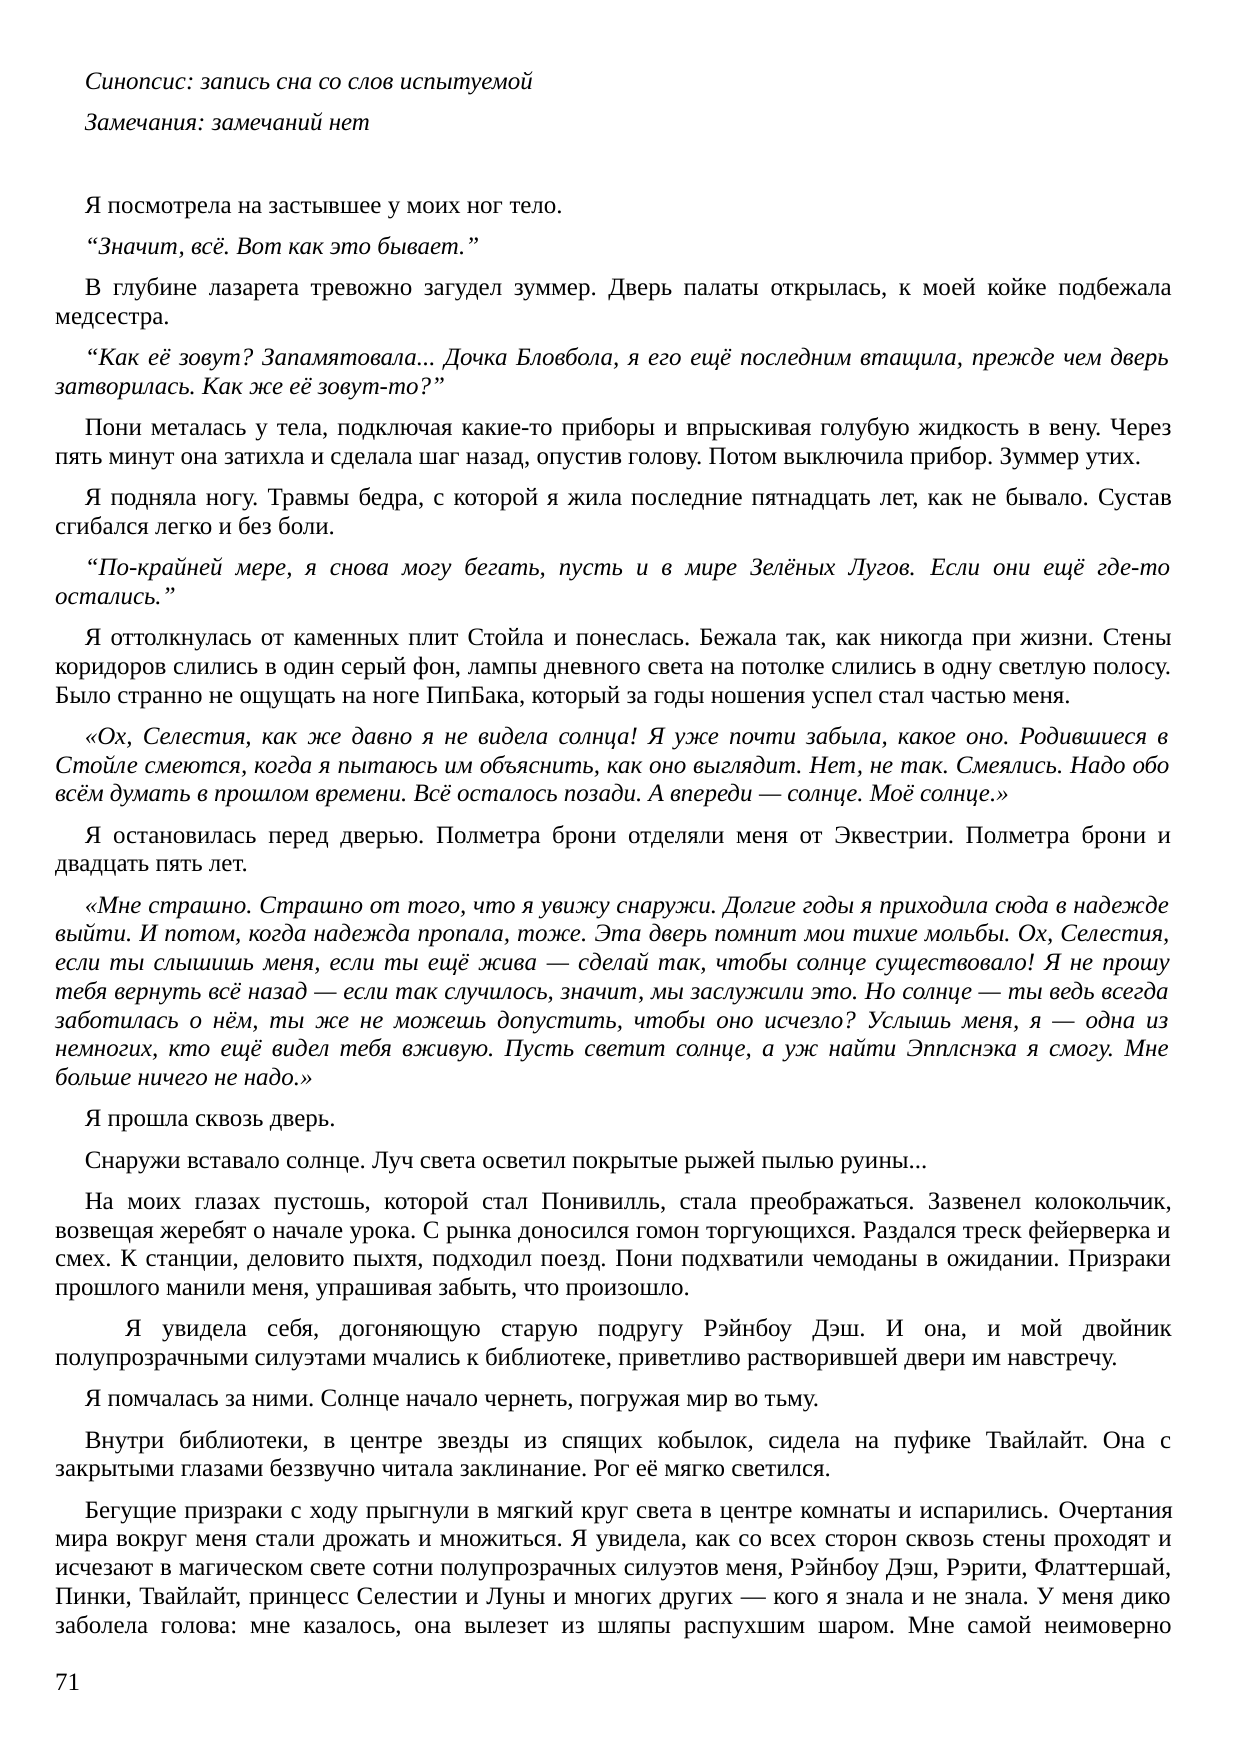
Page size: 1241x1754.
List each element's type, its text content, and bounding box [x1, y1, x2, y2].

text Я подняла ногу. Травмы бедра, с которой я жила последние пятнадцать лет, как не бывало. Сустав сгибался легко и без боли. [55, 482, 1173, 540]
text Синопсис: запись сна со слов испытуемой [55, 66, 1173, 95]
text “По-крайней мере, я снова могу бегать, пусть и в мире Зелёных Лугов. Если они ещё где-то остались.” [55, 552, 1173, 610]
text «Мне страшно. Страшно от того, что я увижу снаружи. Долгие годы я приходила сюда в надежде выйти. И потом, когда надежда пропала, тоже. Эта дверь помнит мои тихие мольбы. Ох, Селестия, если ты слышишь меня, если ты ещё жива — сделай так, чтобы солнце существовало! Я не прошу тебя вернуть всё назад — если так случилось, значит, мы заслужили это. Но солнце — ты ведь всегда заботилась о нём, ты же не можешь допустить, чтобы оно исчезло? Услышь меня, я — одна из немногих, кто ещё видел тебя вживую. Пусть светит солнце, а уж найти Эпплснэка я смогу. Мне больше ничего не надо.» [55, 890, 1173, 1091]
text Внутри библиотеки, в центре звезды из спящих кобылок, сидела на пуфике Твайлайт. Она с закрытыми глазами беззвучно читала заклинание. Рог её мягко светился. [55, 1425, 1173, 1482]
text “Как её зовут? Запамятовала... Дочка Бловбола, я его ещё последним втащила, прежде чем дверь затворилась. Как же её зовут-то?” [55, 342, 1173, 400]
text Я помчалась за ними. Солнце начало чернеть, погружая мир во тьму. [55, 1383, 1173, 1412]
text Я увидела себя, догоняющую старую подругу Рэйнбоу Дэш. И она, и мой двойник полупрозрачными силуэтами мчались к библиотеке, приветливо растворившей двери им навстречу. [55, 1313, 1173, 1371]
text Я оттолкнулась от каменных плит Стойла и понеслась. Бежала так, как никогда при жизни. Стены коридоров слились в один серый фон, лампы дневного света на потолке слились в одну светлую полосу. Было странно не ощущать на ноге ПипБака, который за годы ношения успел стал частью меня. [55, 622, 1173, 708]
text Я прошла сквозь дверь. [55, 1103, 1173, 1132]
text Замечания: замечаний нет [55, 107, 1173, 136]
text «Ох, Селестия, как же давно я не видела солнца! Я уже почти забыла, какое оно. Родившиеся в Стойле смеются, когда я пытаюсь им объяснить, как оно выглядит. Нет, не так. Смеялись. Надо обо всём думать в прошлом времени. Всё осталось позади. А впереди — солнце. Моё солнце.» [55, 721, 1173, 807]
text Бегущие призраки с ходу прыгнули в мягкий круг света в центре комнаты и испарились. Очертания мира вокруг меня стали дрожать и множиться. Я увидела, как со всех сторон сквозь стены проходят и исчезают в магическом свете сотни полупрозрачных силуэтов меня, Рэйнбоу Дэш, Рэрити, Флаттершай, Пинки, Твайлайт, принцесс Селестии и Луны и многих других — кого я знала и не знала. У меня дико заболела голова: мне казалось, она вылезет из шляпы распухшим шаром. Мне самой неимоверно [55, 1495, 1173, 1638]
text Я посмотрела на застывшее у моих ног тело. [55, 190, 1173, 218]
text Снаружи вставало солнце. Луч света осветил покрытые рыжей пылью руины... [55, 1145, 1173, 1173]
text “Значит, всё. Вот как это бывает.” [55, 231, 1173, 260]
text Я остановилась перед дверью. Полметра брони отделяли меня от Эквестрии. Полметра брони и двадцать пять лет. [55, 820, 1173, 877]
text В глубине лазарета тревожно загудел зуммер. Дверь палаты открылась, к моей койке подбежала медсестра. [55, 272, 1173, 330]
text На моих глазах пустошь, которой стал Понивилль, стала преображаться. Зазвенел колокольчик, возвещая жеребят о начале урока. С рынка доносился гомон торгующихся. Раздался треск фейерверка и смех. К станции, деловито пыхтя, подходил поезд. Пони подхватили чемоданы в ожидании. Призраки прошлого манили меня, упрашивая забыть, что произошло. [55, 1186, 1173, 1301]
text Пони металась у тела, подключая какие-то приборы и впрыскивая голубую жидкость в вену. Через пять минут она затихла и сделала шаг назад, опустив голову. Потом выключила прибор. Зуммер утих. [55, 412, 1173, 470]
